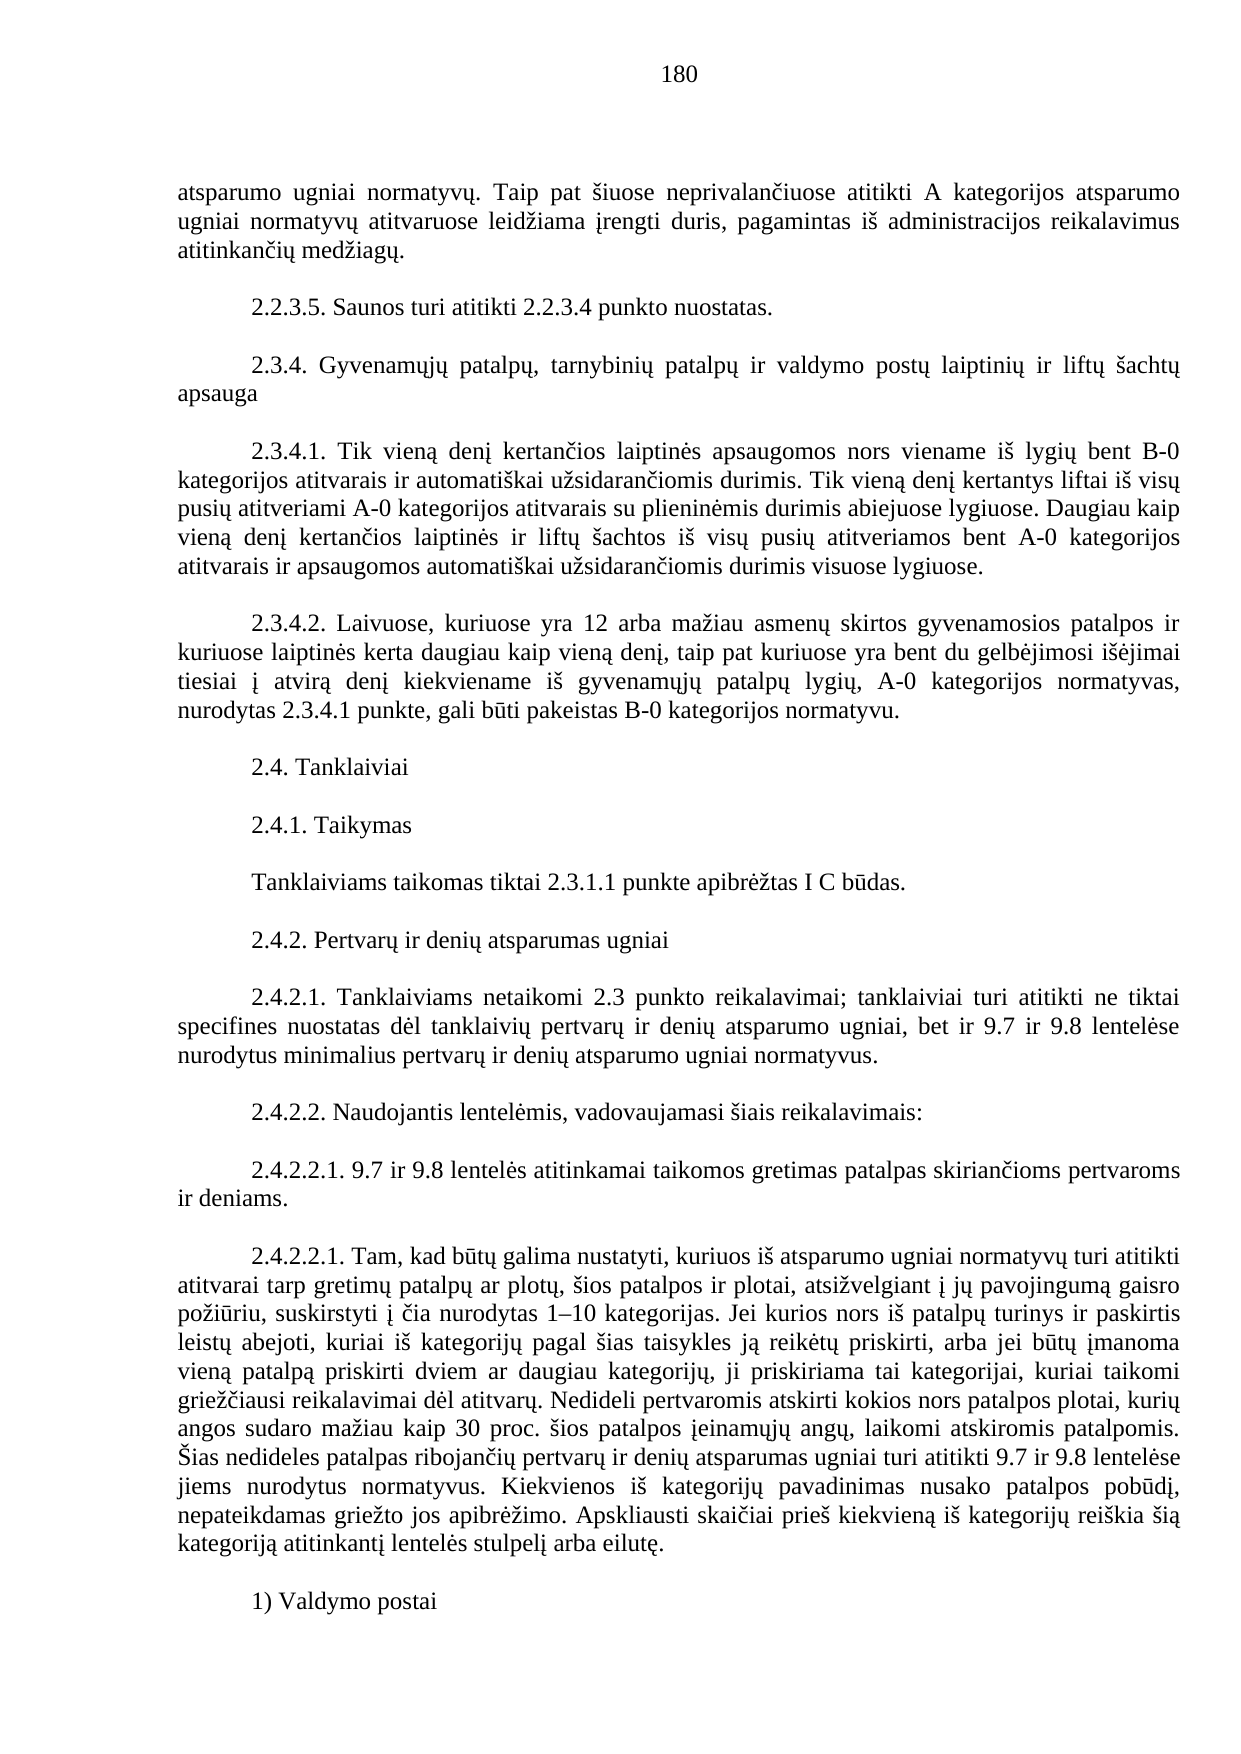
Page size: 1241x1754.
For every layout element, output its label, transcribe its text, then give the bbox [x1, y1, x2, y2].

text 2.3.4.2. Laivuose, kuriuose yra 12 arba mažiau asmenų skirtos gyvenamosios patalpos ir kuriuose laiptinės kerta daugiau kaip vieną denį, taip pat kuriuose yra bent du gelbėjimosi išėjimai tiesiai į atvirą denį kiekviename iš gyvenamųjų patalpų lygių, A-0 kategorijos normatyvas, nurodytas 2.3.4.1 punkte, gali būti pakeistas B-0 kategorijos normatyvu. [177, 608, 1181, 723]
text 2.4.2.2.1. Tam, kad būtų galima nustatyti, kuriuos iš atsparumo ugniai normatyvų turi atitikti atitvarai tarp gretimų patalpų ar plotų, šios patalpos ir plotai, atsižvelgiant į jų pavojingumą gaisro požiūriu, suskirstyti į čia nurodytas 1–10 kategorijas. Jei kurios nors iš patalpų turinys ir paskirtis leistų abejoti, kuriai iš kategorijų pagal šias taisykles ją reikėtų priskirti, arba jei būtų įmanoma vieną patalpą priskirti dviem ar daugiau kategorijų, ji priskiriama tai kategorijai, kuriai taikomi griežčiausi reikalavimai dėl atitvarų. Nedideli pertvaromis atskirti kokios nors patalpos plotai, kurių angos sudaro mažiau kaip 30 proc. šios patalpos įeinamųjų angų, laikomi atskiromis patalpomis. Šias nedideles patalpas ribojančių pertvarų ir denių atsparumas ugniai turi atitikti 9.7 ir 9.8 lentelėse jiems nurodytus normatyvus. Kiekvienos iš kategorijų pavadinimas nusako patalpos pobūdį, nepateikdamas griežto jos apibrėžimo. Apskliausti skaičiai prieš kiekvieną iš kategorijų reiškia šią kategoriją atitinkantį lentelės stulpelį arba eilutę. [177, 1241, 1181, 1557]
text 2.4.1. Taikymas [177, 810, 1181, 838]
text 2.4. Tanklaiviai [177, 752, 1181, 781]
text 2.4.2.1. Tanklaiviams netaikomi 2.3 punkto reikalavimai; tanklaiviai turi atitikti ne tiktai specifines nuostatas dėl tanklaivių pertvarų ir denių atsparumo ugniai, bet ir 9.7 ir 9.8 lentelėse nurodytus minimalius pertvarų ir denių atsparumo ugniai normatyvus. [177, 982, 1181, 1068]
text 2.4.2. Pertvarų ir denių atsparumas ugniai [177, 925, 1181, 953]
text 2.4.2.2.1. 9.7 ir 9.8 lentelės atitinkamai taikomos gretimas patalpas skiriančioms pertvaroms ir deniams. [177, 1155, 1181, 1212]
text 2.3.4.1. Tik vieną denį kertančios laiptinės apsaugomos nors viename iš lygių bent B-0 kategorijos atitvarais ir automatiškai užsidarančiomis durimis. Tik vieną denį kertantys liftai iš visų pusių atitveriami A-0 kategorijos atitvarais su plieninėmis durimis abiejuose lygiuose. Daugiau kaip vieną denį kertančios laiptinės ir liftų šachtos iš visų pusių atitveriamos bent A-0 kategorijos atitvarais ir apsaugomos automatiškai užsidarančiomis durimis visuose lygiuose. [177, 436, 1181, 580]
text 1) Valdymo postai [177, 1586, 1181, 1615]
text atsparumo ugniai normatyvų. Taip pat šiuose neprivalančiuose atitikti A kategorijos atsparumo ugniai normatyvų atitvaruose leidžiama įrengti duris, pagamintas iš administracijos reikalavimus atitinkančių medžiagų. [177, 177, 1181, 263]
text 2.2.3.5. Saunos turi atitikti 2.2.3.4 punkto nuostatas. [177, 292, 1181, 321]
text 2.3.4. Gyvenamųjų patalpų, tarnybinių patalpų ir valdymo postų laiptinių ir liftų šachtų apsauga [177, 350, 1181, 407]
text Tanklaiviams taikomas tiktai 2.3.1.1 punkte apibrėžtas I C būdas. [177, 867, 1181, 896]
text 2.4.2.2. Naudojantis lentelėmis, vadovaujamasi šiais reikalavimais: [177, 1097, 1181, 1126]
